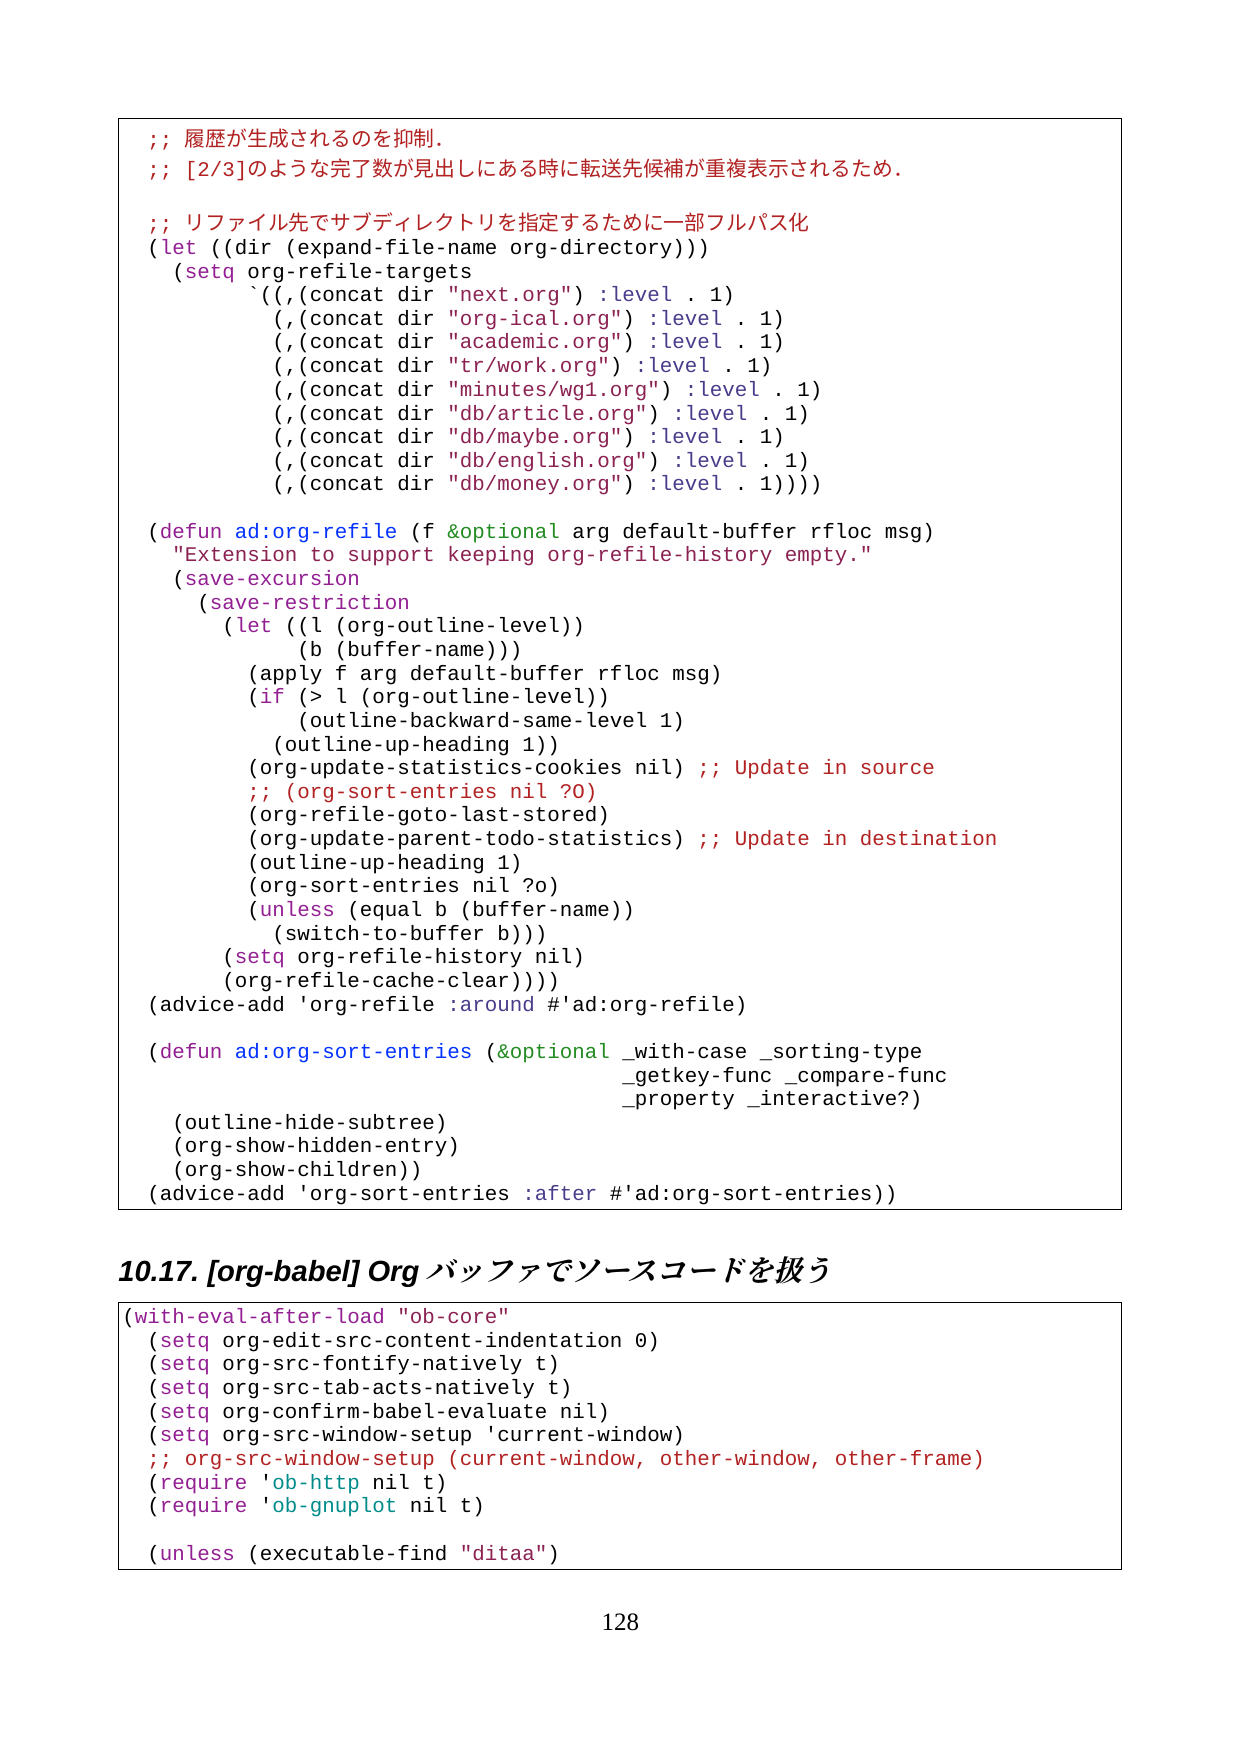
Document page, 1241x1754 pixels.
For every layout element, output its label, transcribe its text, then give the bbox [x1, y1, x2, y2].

text (outline-hide-subtree) [119, 1108, 1121, 1132]
text (apply f arg default-buffer rfloc msg) [119, 659, 1121, 682]
text (advice-add 'org-sort-entries :after #'ad:org-sort-entries)) [119, 1179, 1121, 1209]
text (,(concat dir "org-ical.org") :level . 1) [119, 304, 1121, 328]
text (outline-up-heading 1) [119, 848, 1121, 871]
text (,(concat dir "db/english.org") :level . 1) [119, 446, 1121, 469]
text (org-refile-cache-clear)))) [119, 966, 1121, 990]
text (org-update-parent-todo-statistics) ;; Update in destination [119, 824, 1121, 848]
text (org-update-statistics-cookies nil) ;; Update in source [119, 753, 1121, 777]
text (setq org-src-tab-acts-natively t) [119, 1373, 1121, 1397]
text (let ((dir (expand-file-name org-directory))) [119, 233, 1121, 257]
text (defun ad:org-sort-entries (&optional _with-case _sorting-type [119, 1037, 1121, 1061]
text (require 'ob-http nil t) [119, 1468, 1121, 1491]
text (,(concat dir "academic.org") :level . 1) [119, 328, 1121, 351]
text (save-excursion [119, 564, 1121, 588]
text (,(concat dir "db/maybe.org") :level . 1) [119, 422, 1121, 446]
text (org-refile-goto-last-stored) [119, 801, 1121, 824]
text (b (buffer-name))) [119, 635, 1121, 659]
text (setq org-refile-targets [119, 257, 1121, 280]
text (unless (executable-find "ditaa") [119, 1539, 1121, 1569]
text ;; org-src-window-setup (current-window, other-window, other-frame) [119, 1444, 1121, 1468]
text (org-show-children)) [119, 1155, 1121, 1179]
text ;; [2/3]のような完了数が見出しにある時に転送先候補が重複表示されるため． [119, 148, 1121, 179]
text (setq org-edit-src-content-indentation 0) [119, 1326, 1121, 1349]
text ;; 履歴が生成されるのを抑制． [119, 119, 1121, 148]
text (outline-up-heading 1)) [119, 729, 1121, 753]
text (,(concat dir "minutes/wg1.org") :level . 1) [119, 375, 1121, 398]
text (setq org-src-window-setup 'current-window) [119, 1420, 1121, 1444]
text (save-restriction [119, 588, 1121, 611]
text (setq org-refile-history nil) [119, 942, 1121, 966]
text (,(concat dir "db/article.org") :level . 1) [119, 398, 1121, 422]
text (org-show-hidden-entry) [119, 1132, 1121, 1155]
text (org-sort-entries nil ?o) [119, 871, 1121, 895]
text (setq org-confirm-babel-evaluate nil) [119, 1397, 1121, 1420]
text ;; リファイル先でサブディレクトリを指定するために一部フルパス化 [119, 203, 1121, 233]
text (unless (equal b (buffer-name)) [119, 895, 1121, 919]
text (outline-backward-same-level 1) [119, 706, 1121, 729]
text (advice-add 'org-refile :around #'ad:org-refile) [119, 990, 1121, 1013]
text ;; (org-sort-entries nil ?O) [119, 777, 1121, 801]
text (,(concat dir "tr/work.org") :level . 1) [119, 351, 1121, 375]
text (switch-to-buffer b))) [119, 919, 1121, 942]
text "Extension to support keeping org-refile-history empty." [119, 540, 1121, 564]
text `((,(concat dir "next.org") :level . 1) [119, 280, 1121, 304]
text (with-eval-after-load "ob-core" [119, 1303, 1121, 1326]
text (,(concat dir "db/money.org") :level . 1)))) [119, 469, 1121, 493]
text (require 'ob-gnuplot nil t) [119, 1491, 1121, 1515]
subtitle [org-babel] Orgバッファでソースコードを扱う [118, 1248, 1122, 1290]
text (setq org-src-fontify-natively t) [119, 1349, 1121, 1373]
text _property _interactive?) [119, 1084, 1121, 1108]
text (if (> l (org-outline-level)) [119, 682, 1121, 706]
text (defun ad:org-refile (f &optional arg default-buffer rfloc msg) [119, 517, 1121, 540]
text (let ((l (org-outline-level)) [119, 611, 1121, 635]
text _getkey-func _compare-func [119, 1061, 1121, 1084]
